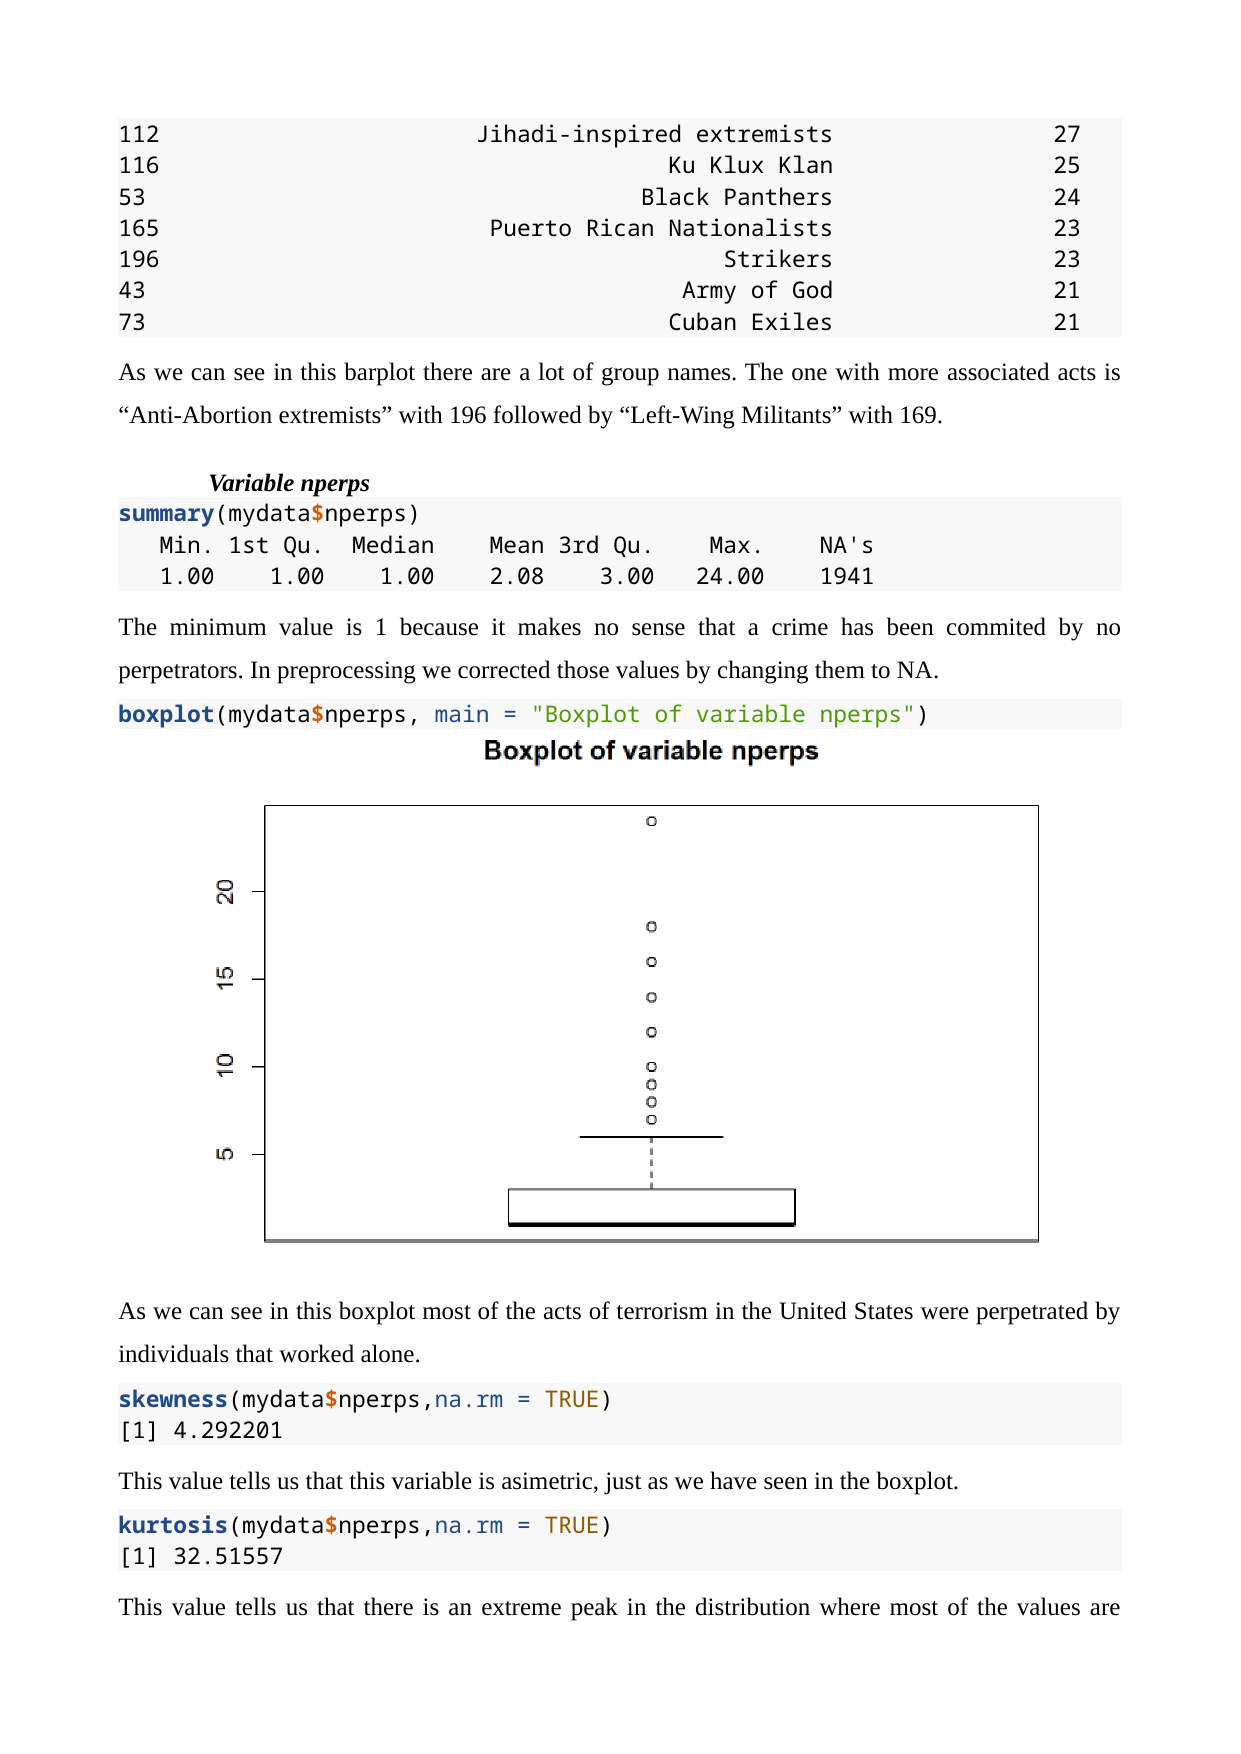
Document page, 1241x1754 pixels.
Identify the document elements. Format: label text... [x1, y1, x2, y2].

subtitle Variable nperps [118, 468, 1122, 497]
text [1] 32.51557 [118, 1540, 1122, 1571]
text The minimum value is 1 because it makes no sense that a crime has been commited by no perpetrators. In preprocessing we corrected those values by changing them to NA. [118, 612, 1122, 683]
text kurtosis(mydata$nperps,na.rm = TRUE) [118, 1509, 1122, 1540]
text summary(mydata$nperps) [118, 497, 1122, 528]
text As we can see in this barplot there are a lot of group names. The one with more associated acts is “Anti-Abortion extremists” with 196 followed by “Left-Wing Militants” with 169. [118, 357, 1122, 429]
picture [188, 730, 1075, 1275]
text skewness(mydata$nperps,na.rm = TRUE) [118, 1383, 1122, 1414]
text boxplot(mydata$nperps, main = "Boxplot of variable nperps") [118, 698, 1122, 729]
text This value tells us that this variable is asimetric, just as we have seen in the boxplot. [118, 1466, 1122, 1494]
text This value tells us that there is an extreme peak in the distribution where most of the values are [118, 1592, 1122, 1621]
text Min. 1st Qu. Median Mean 3rd Qu. Max. NA's 1.00 1.00 1.00 2.08 3.00 24.00 1941 [118, 528, 1122, 591]
table_header [119, 730, 188, 1275]
text [1] 4.292201 [118, 1414, 1122, 1445]
text 112 Jihadi-inspired extremists 27 116 Ku Klux Klan 25 53 Black Panthers 24 165 Puerto Rican Nationalists 23 196 Strikers 23 43 Army of God 21 73 Cuban Exiles 21 [118, 118, 1122, 337]
text As we can see in this boxplot most of the acts of terrorism in the United States were perpetrated by individuals that worked alone. [118, 1296, 1122, 1368]
table_header [1075, 730, 1122, 1275]
